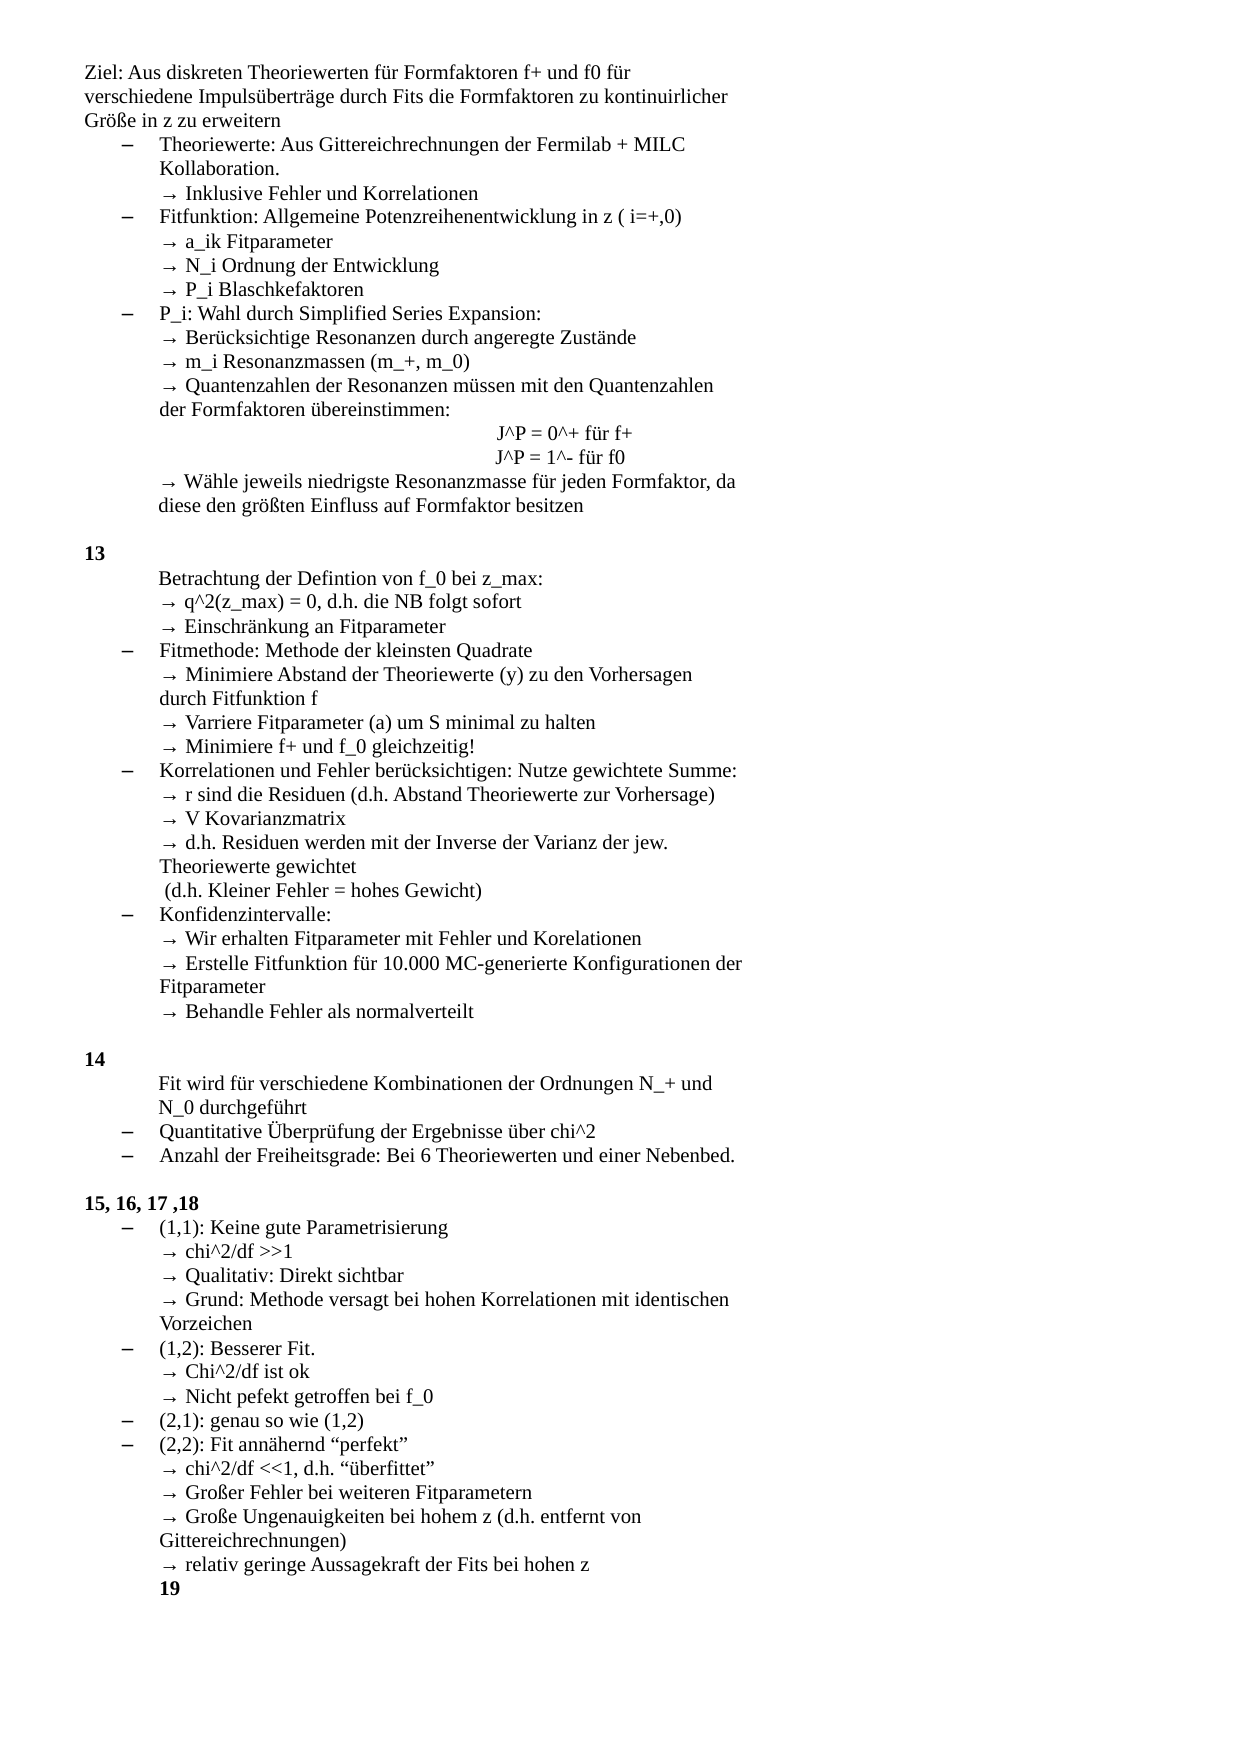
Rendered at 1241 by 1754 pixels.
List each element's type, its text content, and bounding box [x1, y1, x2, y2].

list (1,1): Keine gute Parametrisierung → chi^2/df >>1 [122, 1215, 744, 1263]
list (1,2): Besserer Fit. → Chi^2/df ist ok → Nicht pefekt getroffen bei f_0 [122, 1335, 744, 1408]
list Anzahl der Freiheitsgrade: Bei 6 Theoriewerten und einer Nebenbed. [122, 1143, 744, 1167]
list (2,1): genau so wie (1,2) [122, 1408, 744, 1432]
list Fitmethode: Methode der kleinsten Quadrate → Minimiere Abstand der Theoriewerte (y) zu den Vorhersagen durch Fitfunktion f → Varriere Fitparameter (a) um S minimal zu halten → Minimiere f+ und f_0 gleichzeitig! [122, 638, 744, 758]
list J^P = 0^+ für f+ [459, 421, 744, 445]
text Betrachtung der Defintion von f_0 bei z_max: → q^2(z_max) = 0, d.h. die NB folgt sofort → Einschränkung an Fitparameter [84, 565, 744, 638]
list Quantitative Überprüfung der Ergebnisse über chi^2 [122, 1119, 744, 1143]
list (2,2): Fit annähernd “perfekt” → chi^2/df <<1, d.h. “überfittet” → Großer Fehler bei weiteren Fitparametern → Große Ungenauigkeiten bei hohem z (d.h. entfernt von Gittereichrechnungen) → relativ geringe Aussagekraft der Fits bei hohen z [122, 1432, 744, 1576]
list 19 [122, 1576, 744, 1600]
text 13 [84, 541, 744, 565]
list Korrelationen und Fehler berücksichtigen: Nutze gewichtete Summe: → r sind die Residuen (d.h. Abstand Theoriewerte zur Vorhersage) → V Kovarianzmatrix → d.h. Residuen werden mit der Inverse der Varianz der jew. Theoriewerte gewichtet (d.h. Kleiner Fehler = hohes Gewicht) [122, 758, 744, 902]
text → Wähle jeweils niedrigste Resonanzmasse für jeden Formfaktor, da diese den größten Einfluss auf Formfaktor besitzen [84, 469, 744, 517]
list Fitfunktion: Allgemeine Potenzreihenentwicklung in z ( i=+,0) → a_ik Fitparameter → N_i Ordnung der Entwicklung → P_i Blaschkefaktoren [122, 204, 744, 301]
text Fit wird für verschiedene Kombinationen der Ordnungen N_+ und N_0 durchgeführt [84, 1071, 744, 1119]
list Theoriewerte: Aus Gittereichrechnungen der Fermilab + MILC Kollaboration. → Inklusive Fehler und Korrelationen [122, 132, 744, 204]
list P_i: Wahl durch Simplified Series Expansion: → Berücksichtige Resonanzen durch angeregte Zustände [122, 301, 744, 349]
list Konfidenzintervalle: → Wir erhalten Fitparameter mit Fehler und Korelationen [122, 902, 744, 950]
list → m_i Resonanzmassen (m_+, m_0) → Quantenzahlen der Resonanzen müssen mit den Quantenzahlen der Formfaktoren übereinstimmen: [122, 349, 744, 421]
list → Qualitativ: Direkt sichtbar → Grund: Methode versagt bei hohen Korrelationen mit identischen Vorzeichen [122, 1263, 744, 1335]
text 15, 16, 17 ,18 [84, 1191, 744, 1215]
list → Erstelle Fitfunktion für 10.000 MC-generierte Konfigurationen der Fitparameter → Behandle Fehler als normalverteilt [122, 950, 744, 1023]
text J^P = 1^- für f0 [84, 445, 744, 469]
text Ziel: Aus diskreten Theoriewerten für Formfaktoren f+ und f0 für verschiedene Impulsüberträge durch Fits die Formfaktoren zu kontinuirlicher Größe in z zu erweitern [84, 60, 744, 132]
text 14 [84, 1047, 744, 1071]
